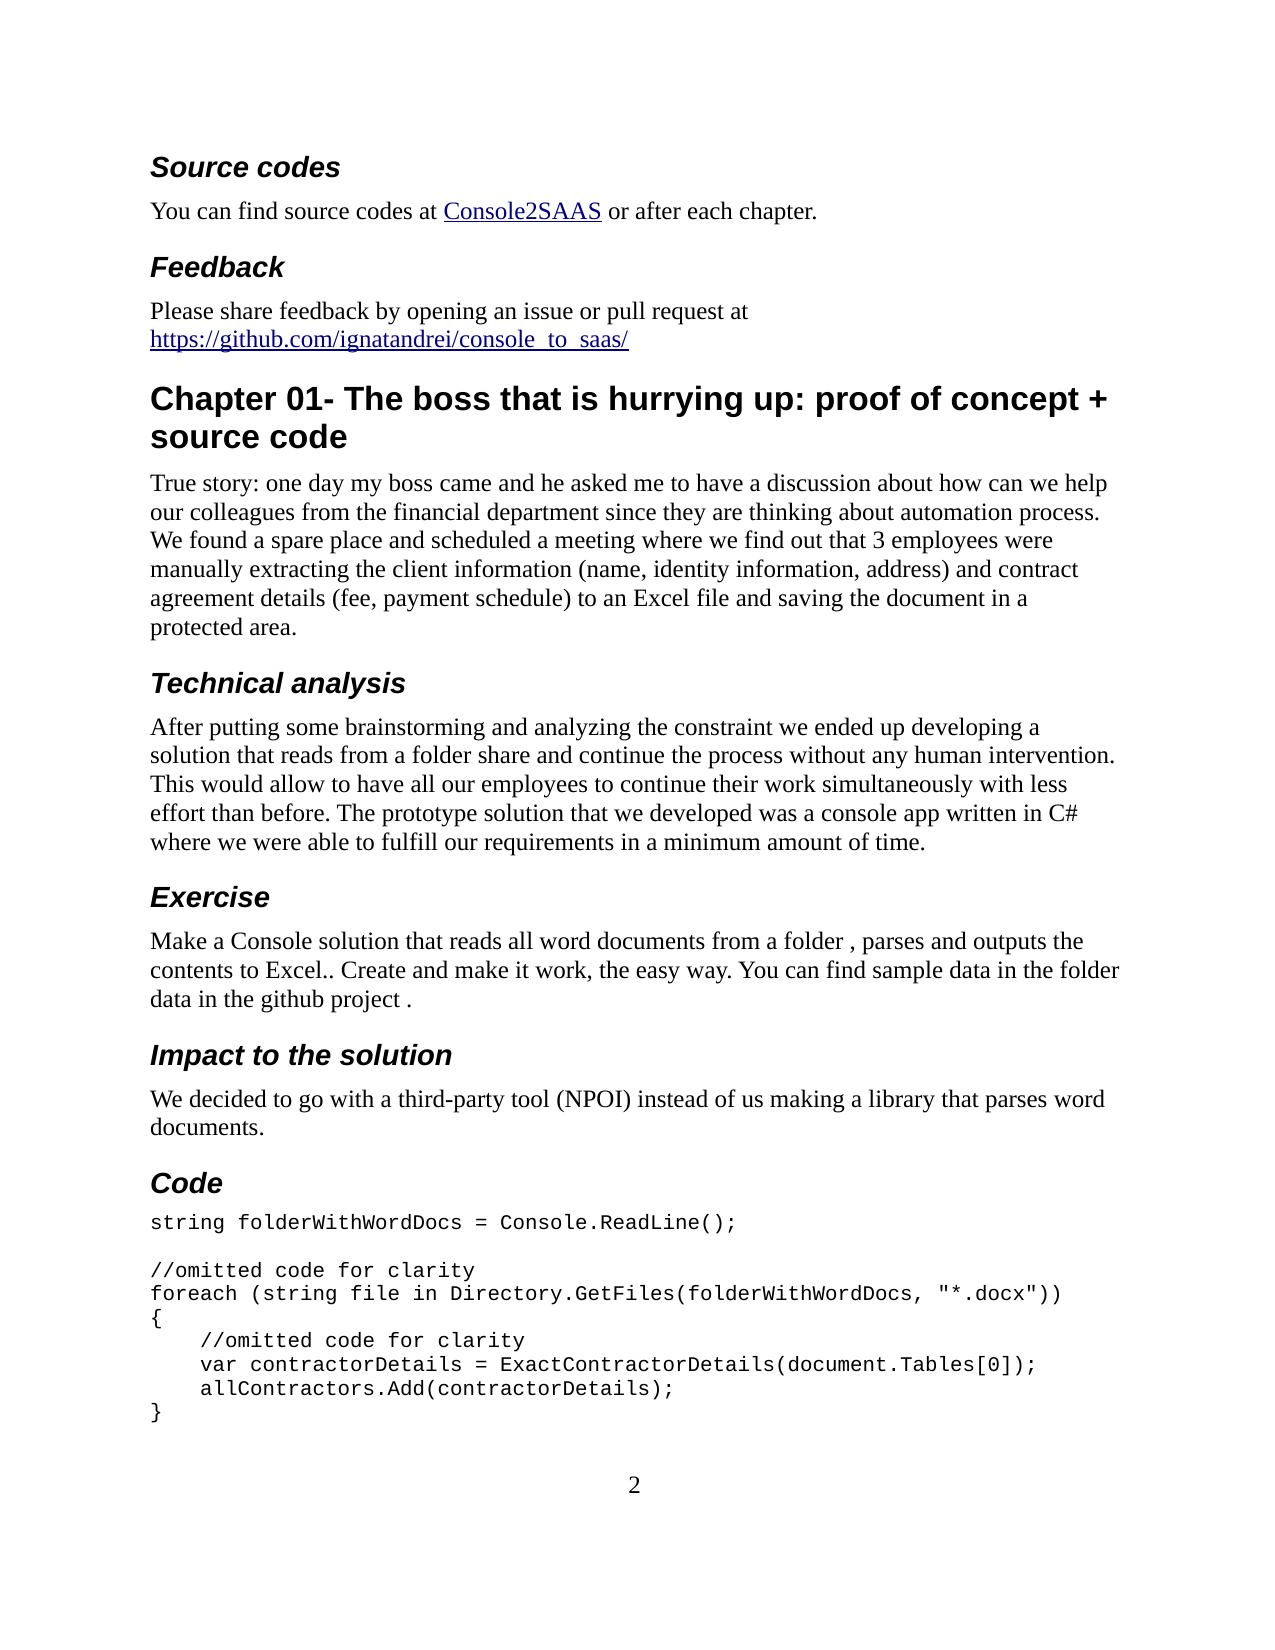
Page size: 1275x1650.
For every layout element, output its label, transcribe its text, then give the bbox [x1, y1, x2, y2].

text } [150, 1401, 1125, 1425]
subtitle Technical analysis [150, 666, 1125, 699]
subtitle Code [150, 1166, 1125, 1200]
text string folderWithWordDocs = Console.ReadLine(); [150, 1212, 1125, 1236]
text foreach (string file in Directory.GetFiles(folderWithWordDocs, "*.docx")) [150, 1283, 1125, 1307]
text var contractorDetails = ExactContractorDetails(document.Tables[0]); [150, 1354, 1125, 1378]
text Make a Console solution that reads all word documents from a folder , parses and outputs the contents to Excel.. Create and make it work, the easy way. You can find sample data in the folder data in the github project . [150, 926, 1125, 1013]
subtitle Exercise [150, 880, 1125, 914]
text We decided to go with a third-party tool (NPOI) instead of us making a library that parses word documents. [150, 1084, 1125, 1141]
text allContractors.Add(contractorDetails); [150, 1378, 1125, 1401]
text After putting some brainstorming and analyzing the constraint we ended up developing a solution that reads from a folder share and continue the process without any human intervention. This would allow to have all our employees to continue their work simultaneously with less effort than before. The prototype solution that we developed was a console app written in C# where we were able to fulfill our requirements in a minimum amount of time. [150, 712, 1125, 855]
text True story: one day my boss came and he asked me to have a discussion about how can we help our colleagues from the financial department since they are thinking about automation process. We found a spare place and scheduled a meeting where we find out that 3 employees were manually extracting the client information (name, identity information, address) and contract agreement details (fee, payment schedule) to an Excel file and saving the document in a protected area. [150, 468, 1125, 641]
text { [150, 1307, 1125, 1331]
text Please share feedback by opening an issue or pull request at https://github.com/ignatandrei/console_to_saas/ [150, 296, 1125, 353]
text You can find source codes at Console2SAAS or after each chapter. [150, 196, 1125, 225]
text //omitted code for clarity [150, 1331, 1125, 1354]
text //omitted code for clarity [150, 1259, 1125, 1283]
subtitle Source codes [150, 150, 1125, 183]
subtitle Feedback [150, 250, 1125, 283]
subtitle Chapter 01- The boss that is hurrying up: proof of concept + source code [150, 378, 1125, 456]
subtitle Impact to the solution [150, 1038, 1125, 1071]
